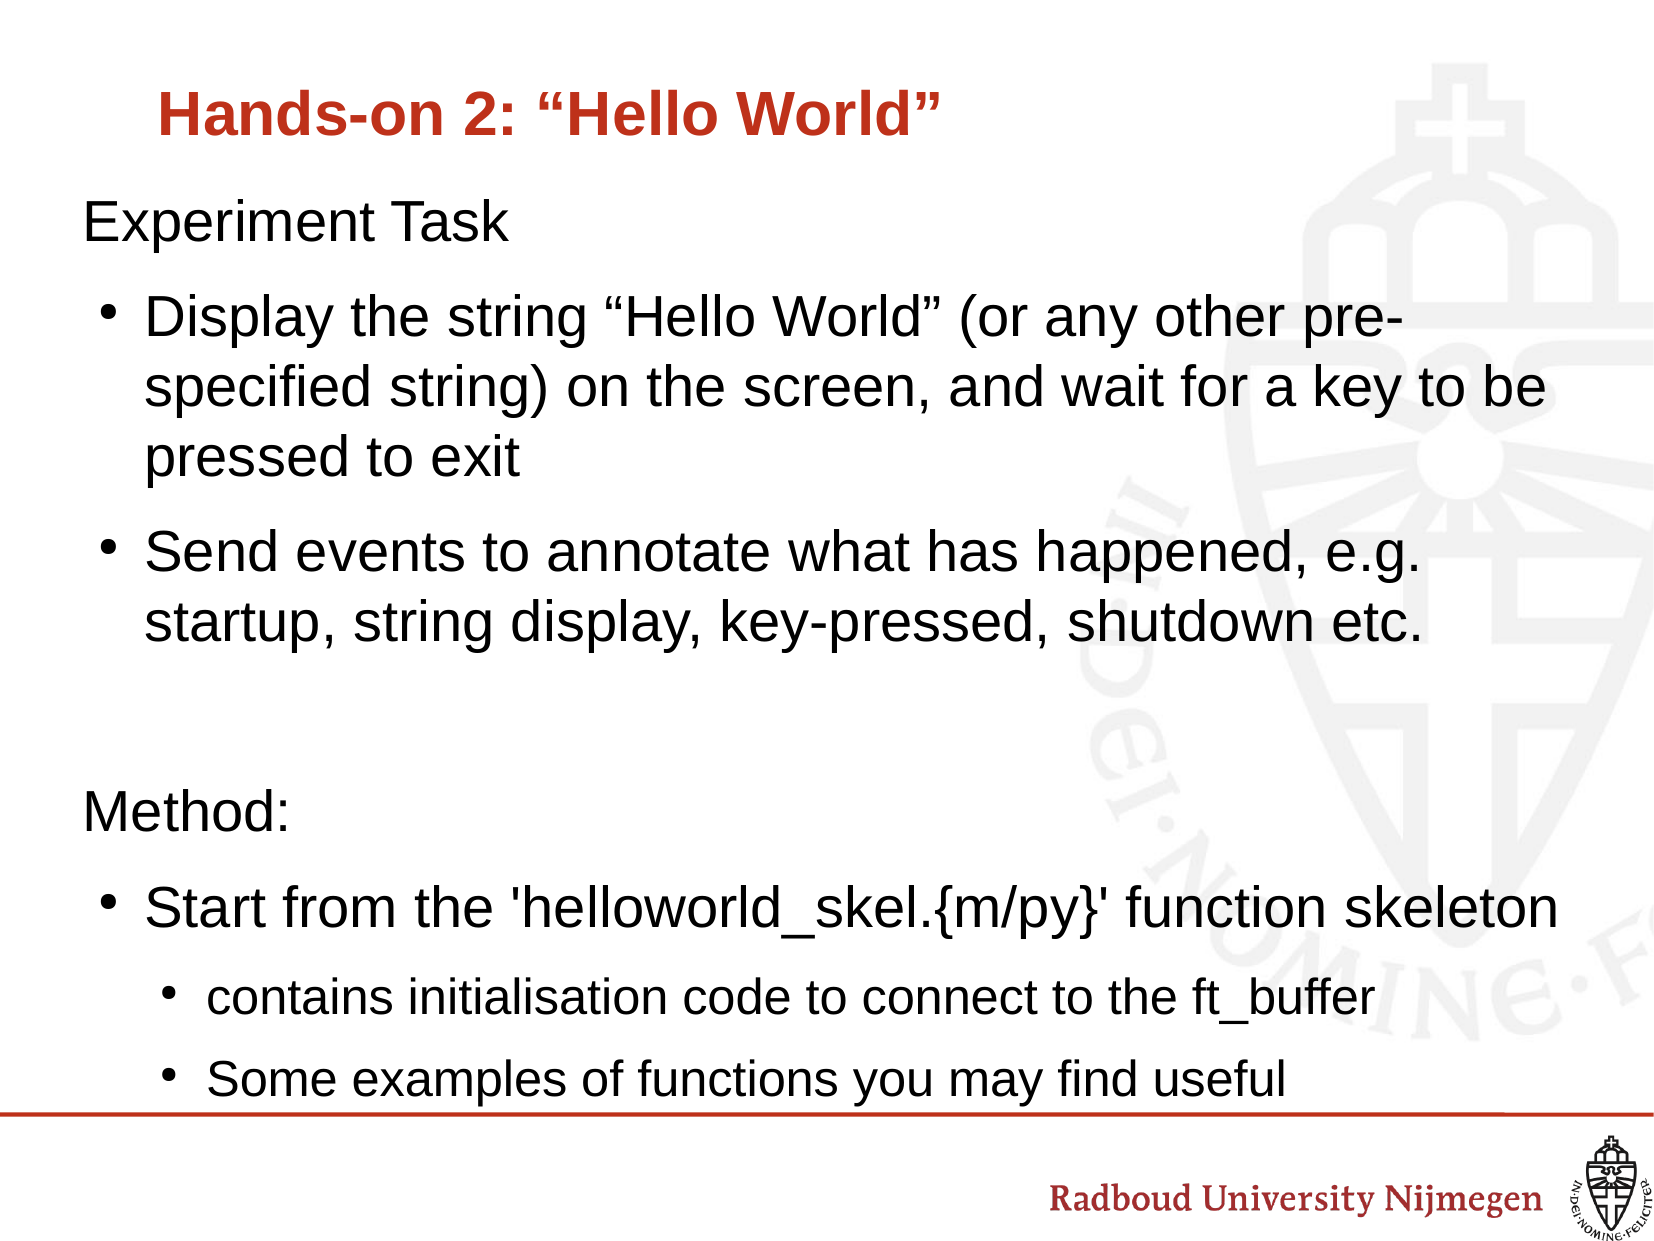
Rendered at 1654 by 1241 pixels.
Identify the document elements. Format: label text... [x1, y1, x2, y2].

picture [0, 1117, 1654, 1241]
text_box Hands-on 2: “Hello World” [149, 64, 1315, 183]
picture [0, 0, 1654, 1112]
list Experiment Task Display the string “Hello World” (or any other pre-specified string) on the screen, and wait for a key to be pressed to exit Send events to annotate what has happened, e.g. startup, string display, key-pressed, shutdown etc. Method: Start from the 'helloworld_skel.{m/py}' function skeleton contains initialisation code to connect to the ft_buffer Some examples of functions you may find useful [82, 183, 1571, 1122]
